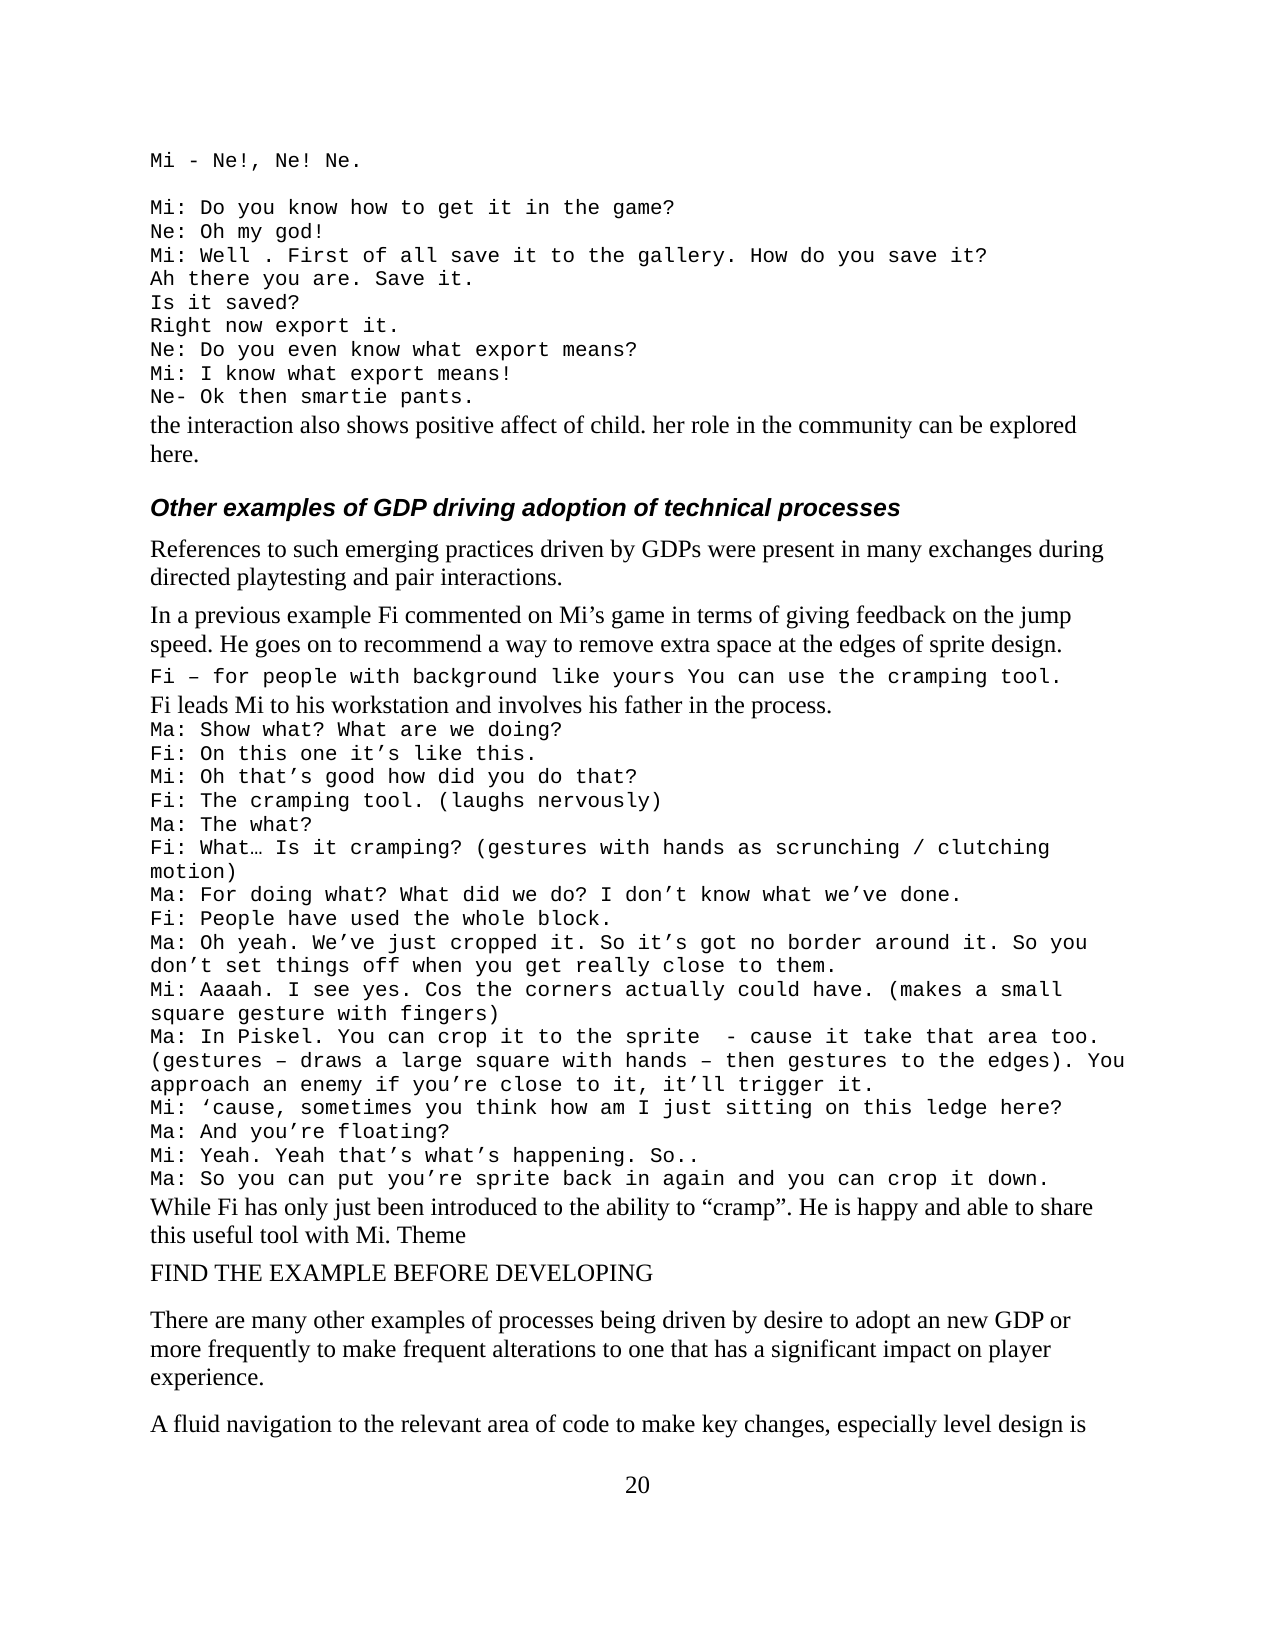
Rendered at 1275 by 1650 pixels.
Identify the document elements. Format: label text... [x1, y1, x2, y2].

text Ma: For doing what? What did we do? I don’t know what we’ve done. [150, 884, 1125, 908]
text In a previous example Fi commented on Mi’s game in terms of giving feedback on the jump speed. He goes on to recommend a way to remove extra space at the edges of sprite design. [150, 600, 1125, 658]
text Fi: What… Is it cramping? (gestures with hands as scrunching / clutching motion) [150, 837, 1125, 884]
text the interaction also shows positive affect of child. her role in the community can be explored here. [150, 410, 1125, 468]
text References to such emerging practices driven by GDPs were present in many exchanges during directed playtesting and pair interactions. [150, 534, 1125, 591]
text Ma: Oh yeah. We’ve just cropped it. So it’s got no border around it. So you don’t set things off when you get really close to them. [150, 932, 1125, 979]
text Mi: Well . First of all save it to the gallery. How do you save it? [150, 244, 1125, 268]
text FIND THE EXAMPLE BEFORE DEVELOPING [150, 1258, 1125, 1287]
subtitle Other examples of GDP driving adoption of technical processes [150, 493, 1125, 521]
text Ne- Ok then smartie pants. [150, 386, 1125, 410]
text Mi: I know what export means! [150, 363, 1125, 386]
text Ma: And you’re floating? [150, 1121, 1125, 1144]
text Fi: The cramping tool. (laughs nervously) [150, 790, 1125, 813]
text Ma: So you can put you’re sprite back in again and you can crop it down. [150, 1168, 1125, 1192]
text Mi: Yeah. Yeah that’s what’s happening. So.. [150, 1144, 1125, 1168]
text Ma: The what? [150, 813, 1125, 837]
text There are many other examples of processes being driven by desire to adopt an new GDP or more frequently to make frequent alterations to one that has a significant impact on player experience. [150, 1305, 1125, 1391]
text Fi: On this one it’s like this. [150, 743, 1125, 766]
text Fi – for people with background like yours You can use the cramping tool. [150, 667, 1125, 690]
text Ah there you are. Save it. [150, 268, 1125, 292]
text A fluid navigation to the relevant area of code to make key changes, especially level design is [150, 1409, 1125, 1438]
text Ne: Oh my god! [150, 221, 1125, 244]
text Mi: Do you know how to get it in the game? [150, 197, 1125, 221]
text Right now export it. [150, 316, 1125, 339]
text While Fi has only just been introduced to the ability to “cramp”. He is happy and able to share this useful tool with Mi. Theme [150, 1192, 1125, 1249]
text Mi - Ne!, Ne! Ne. [150, 150, 1125, 174]
text Mi: ‘cause, sometimes you think how am I just sitting on this ledge here? [150, 1097, 1125, 1121]
text Is it saved? [150, 292, 1125, 316]
text Fi: People have used the whole block. [150, 908, 1125, 932]
text Fi leads Mi to his workstation and involves his father in the process. [150, 690, 1125, 719]
text Ma: Show what? What are we doing? [150, 719, 1125, 743]
text Mi: Oh that’s good how did you do that? [150, 766, 1125, 790]
text Ne: Do you even know what export means? [150, 339, 1125, 363]
text Ma: In Piskel. You can crop it to the sprite - cause it take that area too. (gestures – draws a large square with hands – then gestures to the edges). You approach an enemy if you’re close to it, it’ll trigger it. [150, 1026, 1125, 1097]
text Mi: Aaaah. I see yes. Cos the corners actually could have. (makes a small square gesture with fingers) [150, 979, 1125, 1026]
